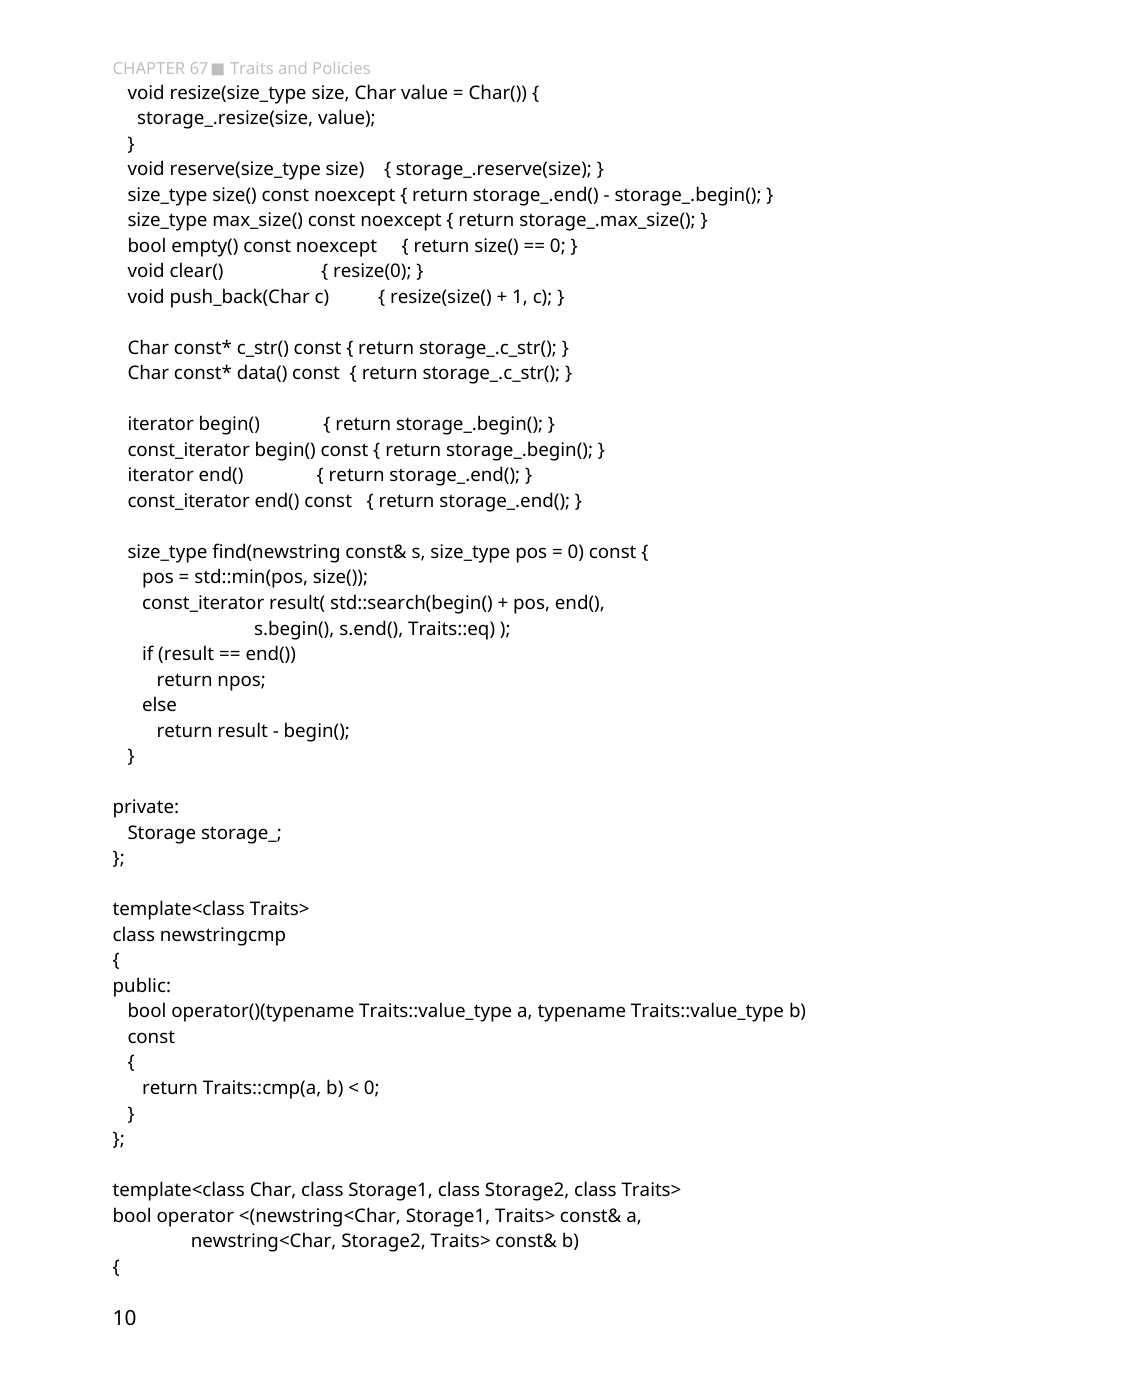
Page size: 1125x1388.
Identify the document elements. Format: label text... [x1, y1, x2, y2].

text void push_back(Char c) { resize(size() + 1, c); } [112, 283, 1012, 309]
text const_iterator begin() const { return storage_.begin(); } [112, 436, 1012, 462]
text public: [112, 972, 1012, 998]
text void reserve(size_type size) { storage_.reserve(size); } [112, 156, 1012, 181]
text class newstringcmp [112, 921, 1012, 947]
text } [112, 742, 1012, 768]
text }; [112, 1125, 1012, 1151]
text bool empty() const noexcept { return size() == 0; } [112, 232, 1012, 258]
text { [112, 1049, 1012, 1074]
text const [112, 1023, 1012, 1049]
text return npos; [112, 666, 1012, 691]
text s.begin(), s.end(), Traits::eq) ); [112, 615, 1012, 640]
text bool operator <(newstring<Char, Storage1, Traits> const& a, [112, 1202, 1012, 1227]
text { [112, 1253, 1012, 1278]
text return Traits::cmp(a, b) < 0; [112, 1074, 1012, 1100]
text size_type max_size() const noexcept { return storage_.max_size(); } [112, 207, 1012, 232]
text { [112, 947, 1012, 972]
text iterator end() { return storage_.end(); } [112, 462, 1012, 487]
text private: [112, 793, 1012, 819]
text Char const* data() const { return storage_.c_str(); } [112, 360, 1012, 385]
text storage_.resize(size, value); [112, 104, 1012, 130]
text const_iterator end() const { return storage_.end(); } [112, 487, 1012, 513]
text template<class Traits> [112, 896, 1012, 921]
text iterator begin() { return storage_.begin(); } [112, 411, 1012, 436]
text bool operator()(typename Traits::value_type a, typename Traits::value_type b) [112, 998, 1012, 1023]
text template<class Char, class Storage1, class Storage2, class Traits> [112, 1176, 1012, 1202]
text void clear() { resize(0); } [112, 258, 1012, 283]
text else [112, 691, 1012, 717]
text return result - begin(); [112, 717, 1012, 742]
text size_type size() const noexcept { return storage_.end() - storage_.begin(); } [112, 181, 1012, 207]
text Storage storage_; [112, 819, 1012, 844]
text const_iterator result( std::search(begin() + pos, end(), [112, 589, 1012, 615]
text if (result == end()) [112, 640, 1012, 666]
text newstring<Char, Storage2, Traits> const& b) [112, 1227, 1012, 1253]
text pos = std::min(pos, size()); [112, 564, 1012, 589]
text } [112, 130, 1012, 156]
text void resize(size_type size, Char value = Char()) { [112, 79, 1012, 104]
text size_type find(newstring const& s, size_type pos = 0) const { [112, 538, 1012, 564]
text } [112, 1100, 1012, 1125]
text Char const* c_str() const { return storage_.c_str(); } [112, 334, 1012, 360]
text }; [112, 844, 1012, 870]
